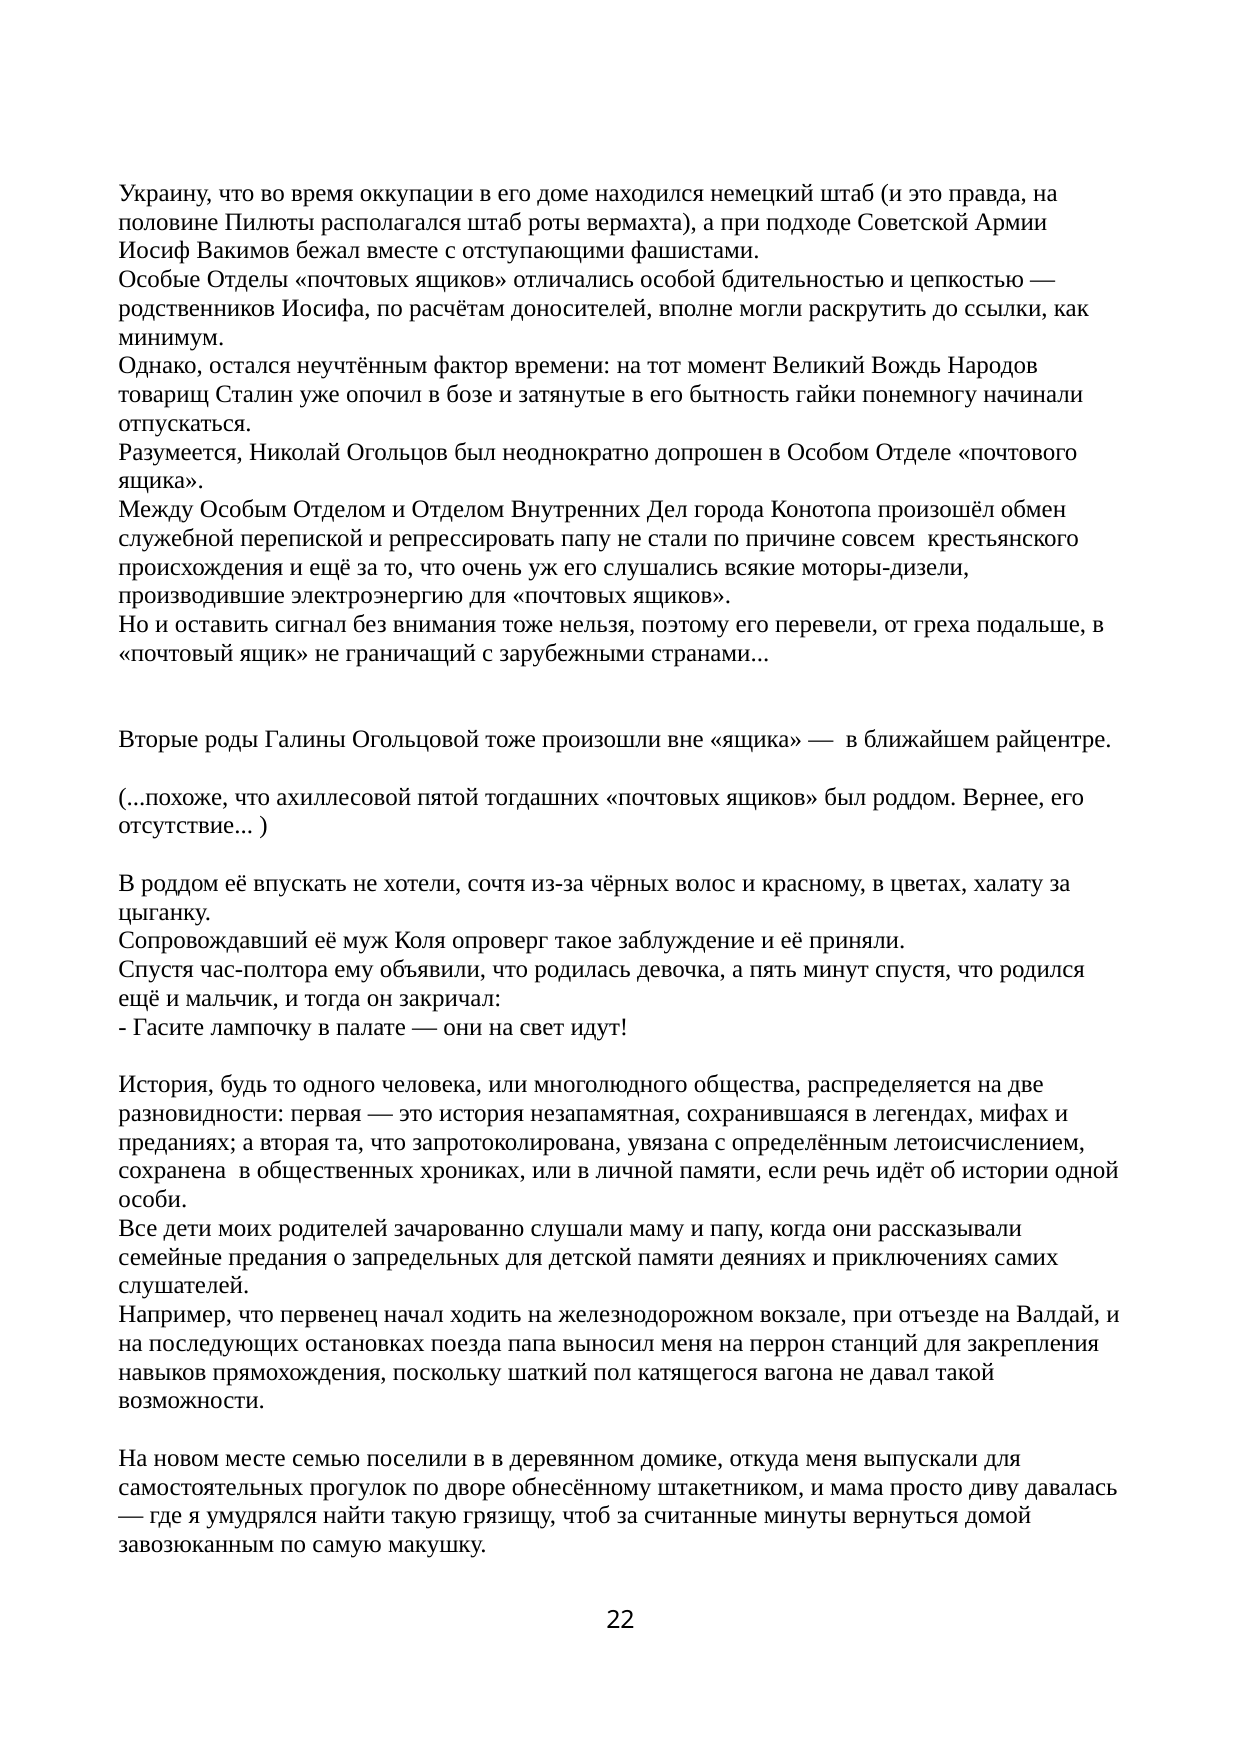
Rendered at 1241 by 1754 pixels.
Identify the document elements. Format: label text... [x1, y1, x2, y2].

text (...похоже, что ахиллесовой пятой тогдашних «почтовых ящиков» был роддом. Вернее, его отсутствие... ) [118, 782, 1122, 839]
text Все дети моих родителей зачарованно слушали маму и папу, когда они рассказывали семейные предания о запредельных для детской памяти деяниях и приключениях самих слушателей. [118, 1213, 1122, 1299]
text Между Особым Отделом и Отделом Внутренних Дел города Конотопа произошёл обмен служебной перепиской и репрессировать папу не стали по причине совсем крестьянского происхождения и ещё за то, что очень уж его слушались всякие моторы-дизели, производившие электроэнергию для «почтовых ящиков». [118, 494, 1122, 609]
text Сопровождавший её муж Коля опроверг такое заблуждение и её приняли. [118, 926, 1122, 954]
text Украину, что во время оккупации в его доме находился немецкий штаб (и это правда, на половине Пилюты располагался штаб роты вермахта), а при подходе Советской Армии Иосиф Вакимов бежал вместе с отступающими фашистами. [118, 178, 1122, 264]
text Но и оставить сигнал без внимания тоже нельзя, поэтому его перевели, от греха подальше, в «почтовый ящик» не граничащий с зарубежными странами... [118, 609, 1122, 667]
text Спустя час-полтора ему объявили, что родилась девочка, а пять минут спустя, что родился ещё и мальчик, и тогда он закричал: [118, 954, 1122, 1012]
text В роддом её впускать не хотели, сочтя из-за чёрных волос и красному, в цветах, халату за цыганку. [118, 868, 1122, 926]
text Особые Отделы «почтовых ящиков» отличались особой бдительностью и цепкостью — родственников Иосифа, по расчётам доносителей, вполне могли раскрутить до ссылки, как минимум. [118, 264, 1122, 351]
text На новом месте семью поселили в в деревянном домике, откуда меня выпускали для самостоятельных прогулок по дворе обнесённому штакетником, и мама просто диву давалась — где я умудрялся найти такую грязищу, чтоб за считанные минуты вернуться домой завозюканным по самую макушку. [118, 1443, 1122, 1558]
text Разумеется, Николай Огольцов был неоднократно допрошен в Особом Отделе «почтового ящика». [118, 437, 1122, 494]
text - Гасите лампочку в палате — они на свет идут! [118, 1012, 1122, 1041]
text История, будь то одного человека, или многолюдного общества, распределяется на две разновидности: первая — это история незапамятная, сохранившаяся в легендах, мифах и преданиях; а вторая та, что запротоколирована, увязана с определённым летоисчислением, сохранена в общественных хрониках, или в личной памяти, если речь идёт об истории одной особи. [118, 1069, 1122, 1213]
text Однако, остался неучтённым фактор времени: на тот момент Великий Вождь Народов товарищ Сталин уже опочил в бозе и затянутые в его бытность гайки понемногу начинали отпускаться. [118, 351, 1122, 437]
text Вторые роды Галины Огольцовой тоже произошли вне «ящика» — в ближайшем райцентре. [118, 724, 1122, 753]
text Например, что первенец начал ходить на железнодорожном вокзале, при отъезде на Валдай, и на последующих остановках поезда папа выносил меня на перрон станций для закрепления навыков прямохождения, поскольку шаткий пол катящегося вагона не давал такой возможности. [118, 1299, 1122, 1414]
